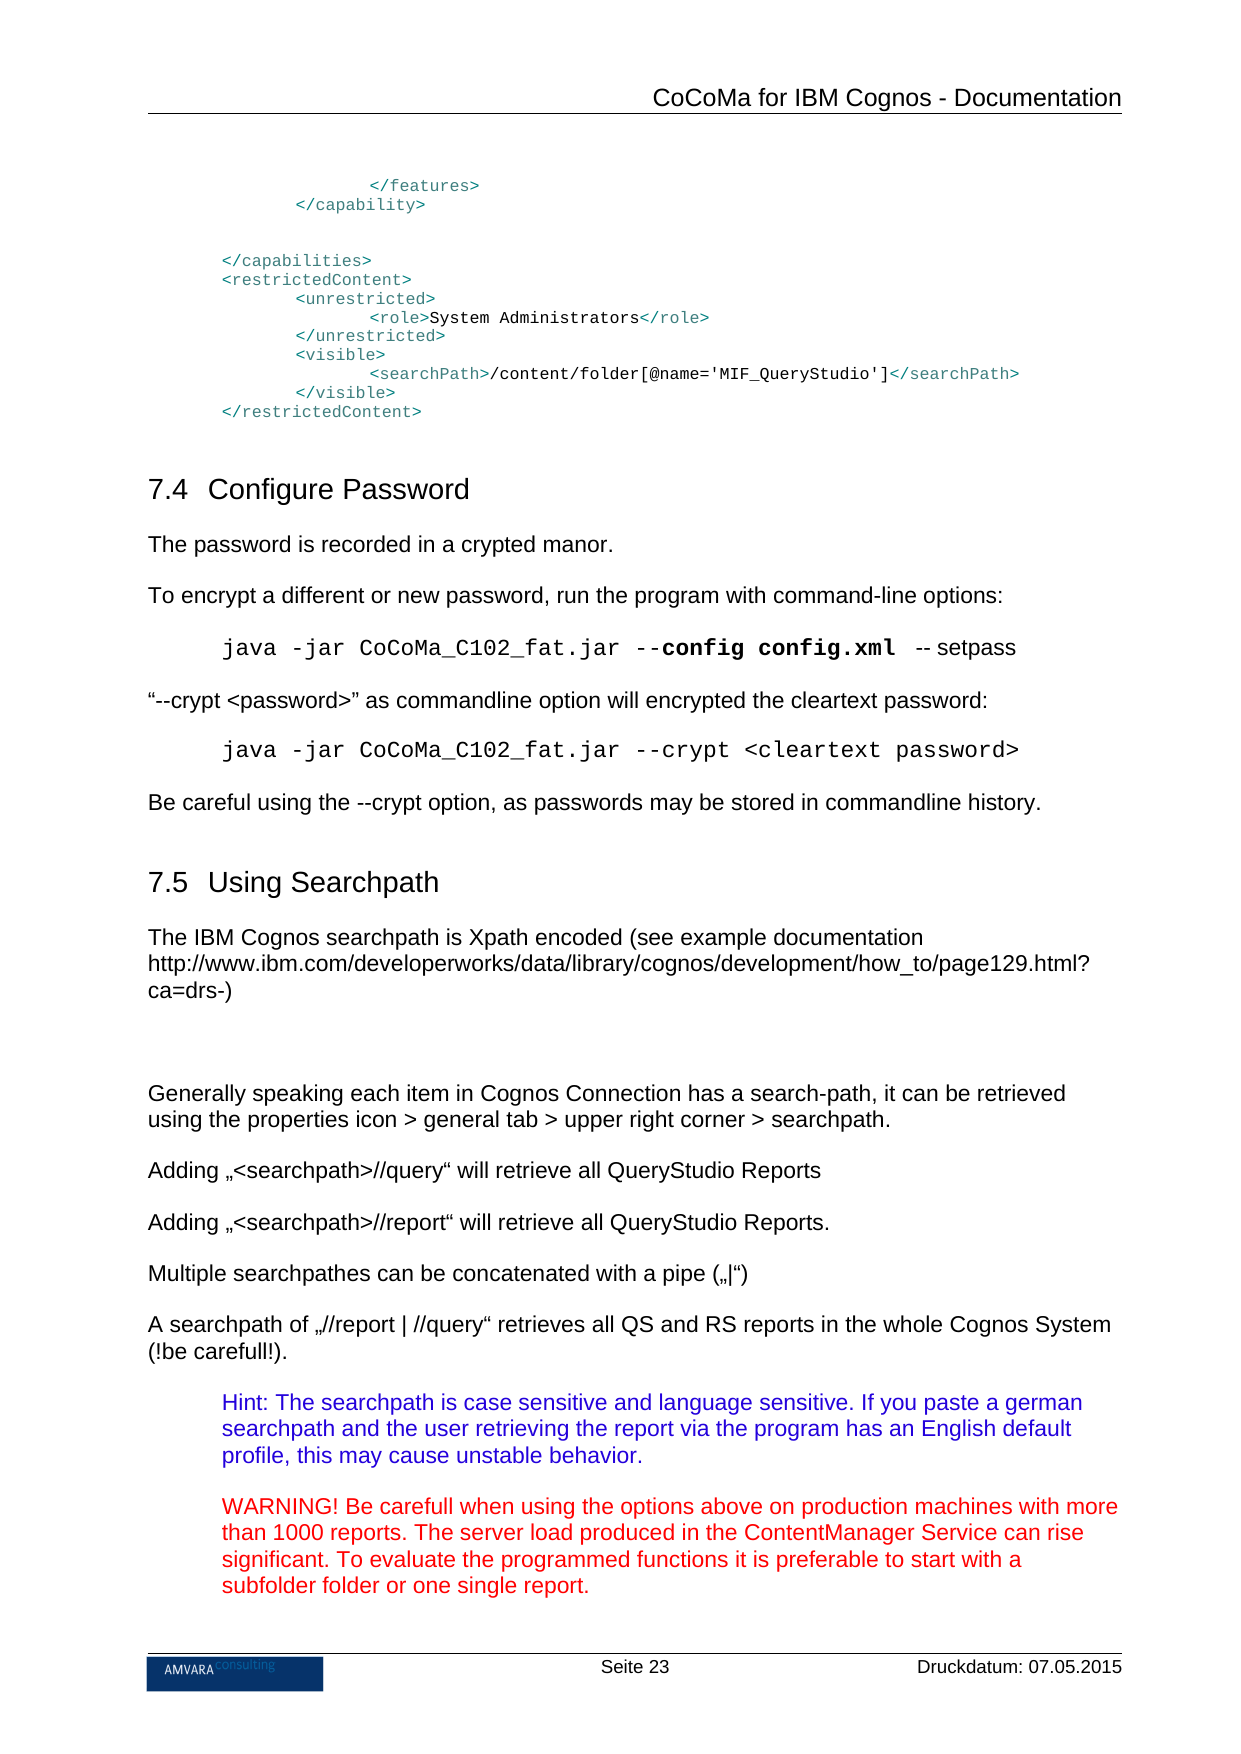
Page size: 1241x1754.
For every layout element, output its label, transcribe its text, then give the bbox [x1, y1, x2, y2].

picture [146, 1656, 324, 1692]
text <role>System Administrators</role> [148, 309, 1122, 328]
text To encrypt a different or new password, run the program with command-line options: [148, 582, 1122, 608]
text A searchpath of „//report | //query“ retrieves all QS and RS reports in the whole Cognos System (!be carefull!). [148, 1311, 1122, 1364]
text </features> [148, 177, 1122, 196]
text </visible> [148, 384, 1122, 403]
text Be careful using the --crypt option, as passwords may be stored in commandline history. [148, 789, 1122, 816]
text Adding „<searchpath>//query“ will retrieve all QueryStudio Reports [148, 1157, 1122, 1183]
text </restrictedContent> [148, 403, 1122, 422]
text Adding „<searchpath>//report“ will retrieve all QueryStudio Reports. [148, 1208, 1122, 1235]
text Hint: The searchpath is case sensitive and language sensitive. If you paste a german searchpath and the user retrieving the report via the program has an English default profile, this may cause unstable behavior. [222, 1389, 1122, 1468]
text “--crypt <password>” as commandline option will encrypted the cleartext password: [148, 687, 1122, 713]
text </capability> [148, 196, 1122, 215]
subtitle Configure Password [148, 472, 1122, 506]
subtitle Using Searchpath [148, 866, 1122, 899]
text Generally speaking each item in Cognos Connection has a search-path, it can be retrieved using the properties icon > general tab > upper right corner > searchpath. [148, 1079, 1122, 1132]
text <restrictedContent> [148, 271, 1122, 290]
text Multiple searchpathes can be concatenated with a pipe („|“) [148, 1260, 1122, 1286]
text The password is recorded in a crypted manor. [148, 531, 1122, 557]
text <visible> [148, 347, 1122, 366]
text The IBM Cognos searchpath is Xpath encoded (see example documentation http://www.ibm.com/developerworks/data/library/cognos/development/how_to/page129.html?ca=drs-) [148, 924, 1122, 1003]
text <unrestricted> [148, 290, 1122, 309]
text java -jar CoCoMa_C102_fat.jar --crypt <cleartext password> [148, 738, 1122, 764]
text </capabilities> [148, 253, 1122, 271]
text <searchPath>/content/folder[@name='MIF_QueryStudio']</searchPath> [148, 366, 1122, 384]
text </unrestricted> [148, 328, 1122, 347]
text WARNING! Be carefull when using the options above on production machines with more than 1000 reports. The server load produced in the ContentManager Service can rise significant. To evaluate the programmed functions it is preferable to start with a subfolder folder or one single report. [222, 1493, 1122, 1598]
text java -jar CoCoMa_C102_fat.jar --config config.xml -- setpass [148, 633, 1122, 662]
